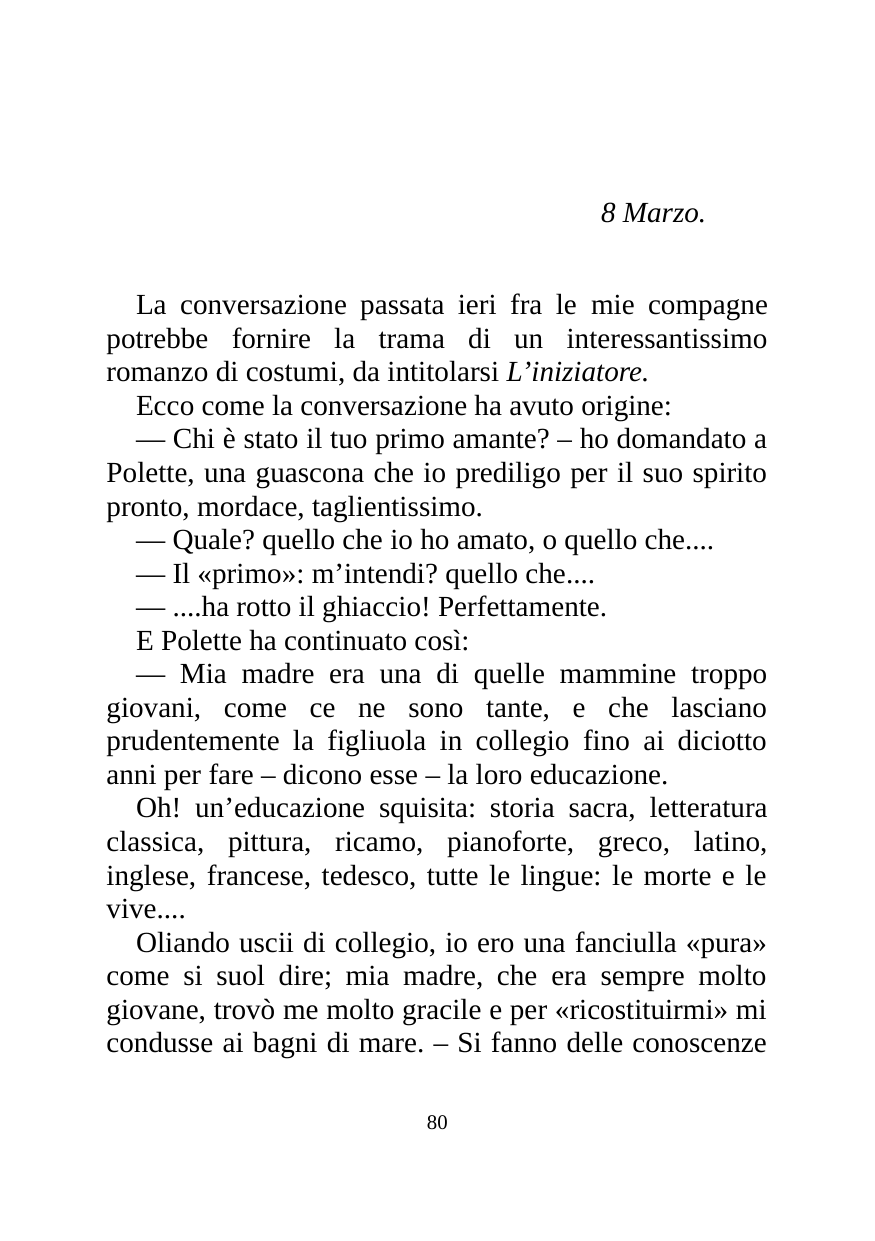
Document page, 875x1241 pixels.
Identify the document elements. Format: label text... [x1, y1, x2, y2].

text Oliando uscii di collegio, io ero una fanciulla «pura» come si suol dire; mia madre, che era sempre molto giovane, trovò me molto gracile e per «ricostituirmi» mi condusse ai bagni di mare. – Si fanno delle conoscenze [106, 925, 768, 1059]
text E Polette ha continuato così: [106, 623, 768, 656]
text — Mia madre era una di quelle mammine troppo giovani, come ce ne sono tante, e che lasciano prudentemente la figliuola in collegio fino ai diciotto anni per fare – dicono esse – la loro educazione. [106, 656, 768, 791]
text La conversazione passata ieri fra le mie compagne potrebbe fornire la trama di un interessantissimo romanzo di costumi, da intitolarsi L’iniziatore. [106, 287, 768, 388]
text Ecco come la conversazione ha avuto origine: [106, 388, 768, 422]
text 8 Marzo. [106, 195, 709, 228]
text — Il «primo»: m’intendi? quello che.... [106, 556, 768, 589]
text — Quale? quello che io ho amato, o quello che.... [106, 522, 768, 556]
text — Chi è stato il tuo primo amante? – ho domandato a Polette, una guascona che io prediligo per il suo spirito pronto, mordace, taglientissimo. [106, 422, 768, 522]
text — ....ha rotto il ghiaccio! Perfettamente. [106, 589, 768, 623]
text Oh! un’educazione squisita: storia sacra, letteratura classica, pittura, ricamo, pianoforte, greco, latino, inglese, francese, tedesco, tutte le lingue: le morte e le vive.... [106, 791, 768, 925]
